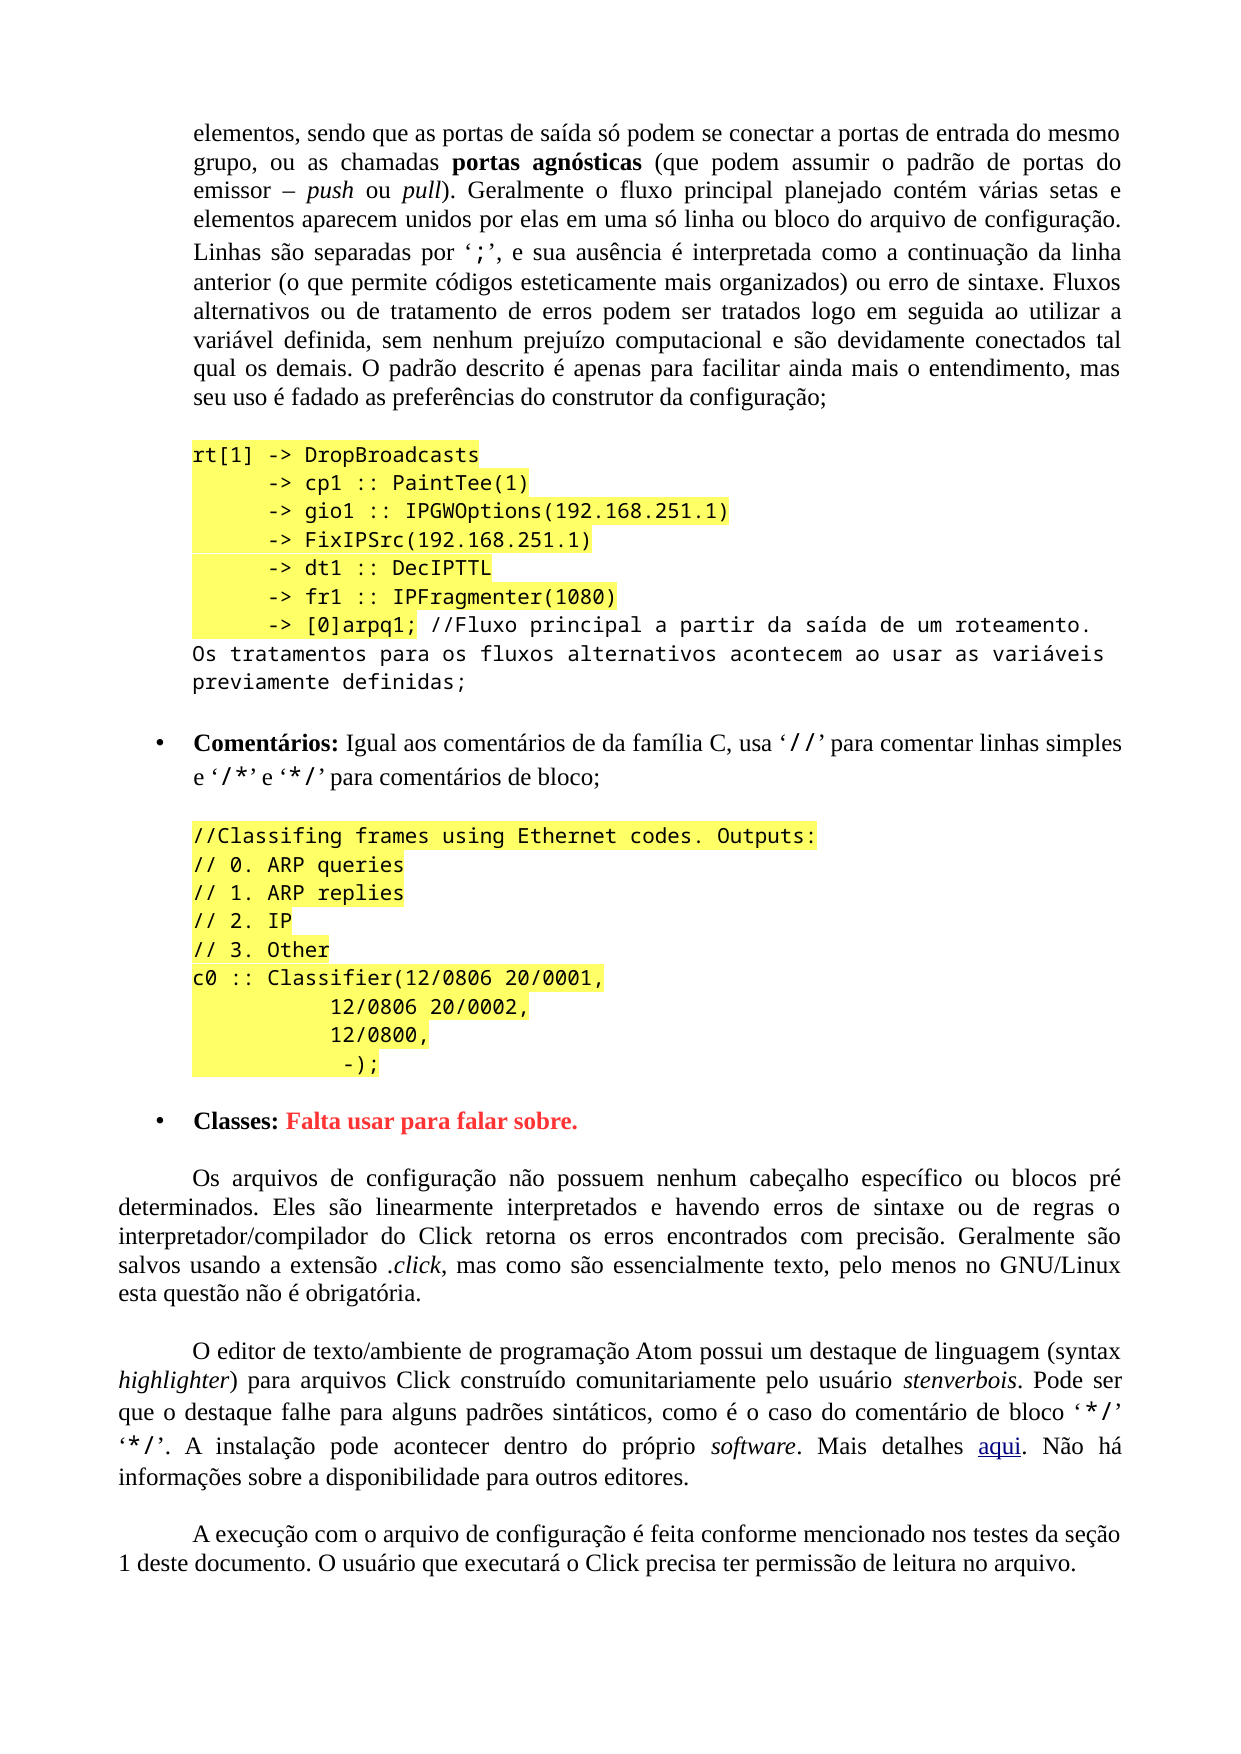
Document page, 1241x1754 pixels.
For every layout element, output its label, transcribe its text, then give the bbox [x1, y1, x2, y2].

text -> [0]arpq1; //Fluxo principal a partir da saída de um roteamento. Os tratamentos para os fluxos alternativos acontecem ao usar as variáveis previamente definidas; [192, 610, 1122, 696]
text -> cp1 :: PaintTee(1) [192, 468, 1122, 497]
text O editor de texto/ambiente de programação Atom possui um destaque de linguagem (syntax highlighter) para arquivos Click construído comunitariamente pelo usuário stenverbois. Pode ser que o destaque falhe para alguns padrões sintáticos, como é o caso do comentário de bloco ‘*/’ ‘*/’. A instalação pode acontecer dentro do próprio software. Mais detalhes aqui. Não há informações sobre a disponibilidade para outros editores. [118, 1336, 1122, 1490]
text -> FixIPSrc(192.168.251.1) [192, 525, 1122, 553]
text // 1. ARP replies [192, 878, 1122, 907]
list Classes: Falta usar para falar sobre. [156, 1106, 1122, 1135]
text 12/0806 20/0002, [192, 992, 1122, 1020]
text // 3. Other [192, 935, 1122, 963]
text Os arquivos de configuração não possuem nenhum cabeçalho específico ou blocos pré determinados. Eles são linearmente interpretados e havendo erros de sintaxe ou de regras o interpretador/compilador do Click retorna os erros encontrados com precisão. Geralmente são salvos usando a extensão .click, mas como são essencialmente texto, pelo menos no GNU/Linux esta questão não é obrigatória. [118, 1163, 1122, 1307]
list Comentários: Igual aos comentários de da família C, usa ‘//’ para comentar linhas simples e ‘/*’ e ‘*/’ para comentários de bloco; [156, 724, 1122, 792]
text -> gio1 :: IPGWOptions(192.168.251.1) [192, 497, 1122, 525]
text rt[1] -> DropBroadcasts [192, 440, 1122, 468]
text //Classifing frames using Ethernet codes. Outputs: [192, 821, 1122, 850]
text c0 :: Classifier(12/0806 20/0001, [192, 963, 1122, 992]
text -); [192, 1049, 1122, 1077]
list elementos, sendo que as portas de saída só podem se conectar a portas de entrada do mesmo grupo, ou as chamadas portas agnósticas (que podem assumir o padrão de portas do emissor – push ou pull). Geralmente o fluxo principal planejado contém várias setas e elementos aparecem unidos por elas em uma só linha ou bloco do arquivo de configuração. Linhas são separadas por ‘;’, e sua ausência é interpretada como a continuação da linha anterior (o que permite códigos esteticamente mais organizados) ou erro de sintaxe. Fluxos alternativos ou de tratamento de erros podem ser tratados logo em seguida ao utilizar a variável definida, sem nenhum prejuízo computacional e são devidamente conectados tal qual os demais. O padrão descrito é apenas para facilitar ainda mais o entendimento, mas seu uso é fadado as preferências do construtor da configuração; [156, 118, 1122, 411]
text // 2. IP [192, 907, 1122, 935]
text -> fr1 :: IPFragmenter(1080) [192, 582, 1122, 610]
text // 0. ARP queries [192, 850, 1122, 878]
text -> dt1 :: DecIPTTL [192, 553, 1122, 582]
text 12/0800, [192, 1020, 1122, 1049]
text A execução com o arquivo de configuração é feita conforme mencionado nos testes da seção 1 deste documento. O usuário que executará o Click precisa ter permissão de leitura no arquivo. [118, 1519, 1122, 1577]
